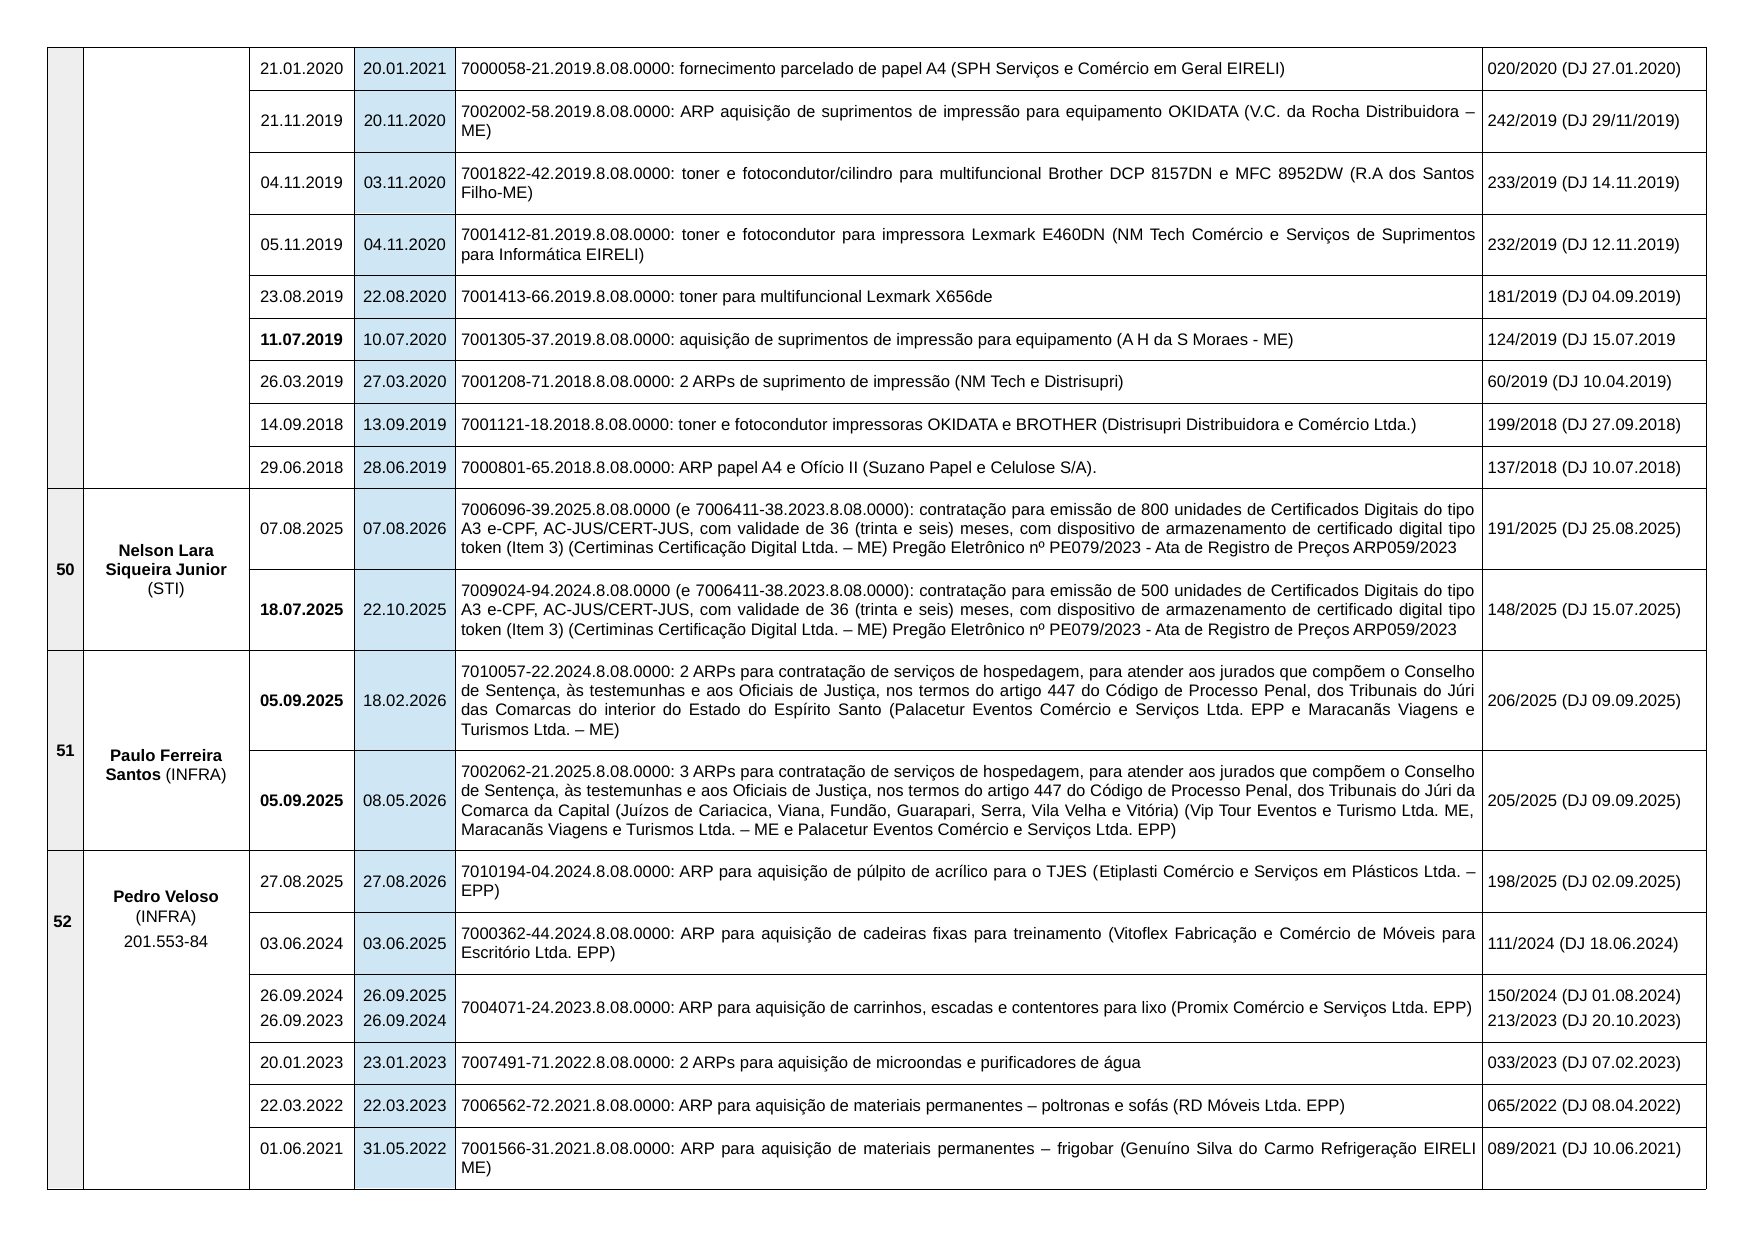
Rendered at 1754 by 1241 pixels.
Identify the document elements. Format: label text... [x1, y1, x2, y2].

table_cell 11.07.2019 [250, 319, 354, 360]
table_cell 198/2025 (DJ 02.09.2025) [1483, 851, 1706, 912]
table_cell 31.05.2022 [355, 1128, 455, 1188]
table_cell Nelson Lara Siqueira Junior (STI) [84, 489, 249, 650]
table_cell 7009024-94.2024.8.08.0000 (e 7006411-38.2023.8.08.0000): contratação para emissão de 500 unidades de Certificados Digitais do tipo A3 e-CPF, AC-JUS/CERT-JUS, com validade de 36 (trinta e seis) meses, com dispositivo de armazenamento de certificado digital tipo token (Item 3) (Certiminas Certificação Digital Ltda. – ME) Pregão Eletrônico nº PE079/2023 - Ata de Registro de Preços ARP059/2023 [456, 570, 1482, 650]
table_cell 07.08.2025 [250, 489, 354, 569]
table_cell 18.07.2025 [250, 570, 354, 650]
table_cell 232/2019 (DJ 12.11.2019) [1483, 215, 1706, 275]
table_cell Pedro Veloso (INFRA) 201.553-84 [84, 851, 249, 1188]
table_cell 27.08.2025 [250, 851, 354, 912]
table_cell Paulo Ferreira Santos (INFRA) [84, 651, 249, 850]
table_cell 22.03.2023 [355, 1085, 455, 1127]
table_cell 111/2024 (DJ 18.06.2024) [1483, 913, 1706, 974]
table_cell 13.09.2019 [355, 404, 455, 446]
table_cell 23.01.2023 [355, 1043, 455, 1084]
table_cell 52 [48, 851, 83, 1188]
table_cell 22.08.2020 [355, 276, 455, 318]
table_cell 27.03.2020 [355, 361, 455, 403]
table_cell 05.09.2025 [250, 751, 354, 850]
table_cell 089/2021 (DJ 10.06.2021) [1483, 1128, 1706, 1188]
table_cell 191/2025 (DJ 25.08.2025) [1483, 489, 1706, 569]
table_cell 233/2019 (DJ 14.11.2019) [1483, 153, 1706, 213]
table_cell 04.11.2019 [250, 153, 354, 213]
table_cell 60/2019 (DJ 10.04.2019) [1483, 361, 1706, 403]
table_cell 20.11.2020 [355, 91, 455, 152]
table_cell 07.08.2026 [355, 489, 455, 569]
table_cell 124/2019 (DJ 15.07.2019 [1483, 319, 1706, 360]
table_cell 7010057-22.2024.8.08.0000: 2 ARPs para contratação de serviços de hospedagem, para atender aos jurados que compõem o Conselho de Sentença, às testemunhas e aos Oficiais de Justiça, nos termos do artigo 447 do Código de Processo Penal, dos Tribunais do Júri das Comarcas do interior do Estado do Espírito Santo (Palacetur Eventos Comércio e Serviços Ltda. EPP e Maracanãs Viagens e Turismos Ltda. – ME) [456, 651, 1482, 750]
table_cell 27.08.2026 [355, 851, 455, 912]
table_cell 05.11.2019 [250, 215, 354, 275]
table_cell 199/2018 (DJ 27.09.2018) [1483, 404, 1706, 446]
table_cell 18.02.2026 [355, 651, 455, 750]
table_cell 22.03.2022 [250, 1085, 354, 1127]
table_cell 08.05.2026 [355, 751, 455, 850]
table_cell 29.06.2018 [250, 447, 354, 488]
table_cell 22.10.2025 [355, 570, 455, 650]
table_cell 03.11.2020 [355, 153, 455, 213]
table_cell 05.09.2025 [250, 651, 354, 750]
table_cell 7001305-37.2019.8.08.0000: aquisição de suprimentos de impressão para equipamento (A H da S Moraes - ME) [456, 319, 1482, 360]
table_cell 7000362-44.2024.8.08.0000: ARP para aquisição de cadeiras fixas para treinamento (Vitoflex Fabricação e Comércio de Móveis para Escritório Ltda. EPP) [456, 913, 1482, 974]
table_cell 181/2019 (DJ 04.09.2019) [1483, 276, 1706, 318]
table_cell 206/2025 (DJ 09.09.2025) [1483, 651, 1706, 750]
table_cell 137/2018 (DJ 10.07.2018) [1483, 447, 1706, 488]
table_cell 7010194-04.2024.8.08.0000: ARP para aquisição de púlpito de acrílico para o TJES (Etiplasti Comércio e Serviços em Plásticos Ltda. – EPP) [456, 851, 1482, 912]
table_cell 26.09.2024 26.09.2023 [250, 975, 354, 1042]
table_cell 150/2024 (DJ 01.08.2024) 213/2023 (DJ 20.10.2023) [1483, 975, 1706, 1042]
table_cell 7000058-21.2019.8.08.0000: fornecimento parcelado de papel A4 (SPH Serviços e Comércio em Geral EIRELI) [456, 48, 1482, 90]
table_cell 20.01.2021 [355, 48, 455, 90]
table_cell 28.06.2019 [355, 447, 455, 488]
table_cell 7001566-31.2021.8.08.0000: ARP para aquisição de materiais permanentes – frigobar (Genuíno Silva do Carmo Refrigeração EIRELI ME) [456, 1128, 1482, 1188]
table_cell 7001413-66.2019.8.08.0000: toner para multifuncional Lexmark X656de [456, 276, 1482, 318]
table_cell [48, 48, 83, 488]
table_cell 21.11.2019 [250, 91, 354, 152]
table_cell 01.06.2021 [250, 1128, 354, 1188]
table_cell 7001208-71.2018.8.08.0000: 2 ARPs de suprimento de impressão (NM Tech e Distrisupri) [456, 361, 1482, 403]
table_cell 03.06.2024 [250, 913, 354, 974]
table_cell 7001412-81.2019.8.08.0000: toner e fotocondutor para impressora Lexmark E460DN (NM Tech Comércio e Serviços de Suprimentos para Informática EIRELI) [456, 215, 1482, 275]
table_cell 26.03.2019 [250, 361, 354, 403]
table_cell 14.09.2018 [250, 404, 354, 446]
table_cell [84, 48, 249, 488]
table_cell 7002002-58.2019.8.08.0000: ARP aquisição de suprimentos de impressão para equipamento OKIDATA (V.C. da Rocha Distribuidora – ME) [456, 91, 1482, 152]
table_cell 21.01.2020 [250, 48, 354, 90]
table_cell 7006562-72.2021.8.08.0000: ARP para aquisição de materiais permanentes – poltronas e sofás (RD Móveis Ltda. EPP) [456, 1085, 1482, 1127]
table_cell 7000801-65.2018.8.08.0000: ARP papel A4 e Ofício II (Suzano Papel e Celulose S/A). [456, 447, 1482, 488]
table_cell 04.11.2020 [355, 215, 455, 275]
table_cell 242/2019 (DJ 29/11/2019) [1483, 91, 1706, 152]
table_cell 50 [48, 489, 83, 650]
table_cell 7002062-21.2025.8.08.0000: 3 ARPs para contratação de serviços de hospedagem, para atender aos jurados que compõem o Conselho de Sentença, às testemunhas e aos Oficiais de Justiça, nos termos do artigo 447 do Código de Processo Penal, dos Tribunais do Júri da Comarca da Capital (Juízos de Cariacica, Viana, Fundão, Guarapari, Serra, Vila Velha e Vitória) (Vip Tour Eventos e Turismo Ltda. ME, Maracanãs Viagens e Turismos Ltda. – ME e Palacetur Eventos Comércio e Serviços Ltda. EPP) [456, 751, 1482, 850]
table_cell 020/2020 (DJ 27.01.2020) [1483, 48, 1706, 90]
table_cell 20.01.2023 [250, 1043, 354, 1084]
table_cell 033/2023 (DJ 07.02.2023) [1483, 1043, 1706, 1084]
table_cell 23.08.2019 [250, 276, 354, 318]
table_cell 7007491-71.2022.8.08.0000: 2 ARPs para aquisição de microondas e purificadores de água [456, 1043, 1482, 1084]
table_cell 148/2025 (DJ 15.07.2025) [1483, 570, 1706, 650]
table_cell 7001121-18.2018.8.08.0000: toner e fotocondutor impressoras OKIDATA e BROTHER (Distrisupri Distribuidora e Comércio Ltda.) [456, 404, 1482, 446]
table_cell 10.07.2020 [355, 319, 455, 360]
table_cell 7001822-42.2019.8.08.0000: toner e fotocondutor/cilindro para multifuncional Brother DCP 8157DN e MFC 8952DW (R.A dos Santos Filho-ME) [456, 153, 1482, 213]
table_cell 03.06.2025 [355, 913, 455, 974]
table_cell 205/2025 (DJ 09.09.2025) [1483, 751, 1706, 850]
table_cell 7006096-39.2025.8.08.0000 (e 7006411-38.2023.8.08.0000): contratação para emissão de 800 unidades de Certificados Digitais do tipo A3 e-CPF, AC-JUS/CERT-JUS, com validade de 36 (trinta e seis) meses, com dispositivo de armazenamento de certificado digital tipo token (Item 3) (Certiminas Certificação Digital Ltda. – ME) Pregão Eletrônico nº PE079/2023 - Ata de Registro de Preços ARP059/2023 [456, 489, 1482, 569]
table_cell 51 [48, 651, 83, 850]
table_cell 26.09.2025 26.09.2024 [355, 975, 455, 1042]
table_cell 065/2022 (DJ 08.04.2022) [1483, 1085, 1706, 1127]
table_cell 7004071-24.2023.8.08.0000: ARP para aquisição de carrinhos, escadas e contentores para lixo (Promix Comércio e Serviços Ltda. EPP) [456, 975, 1482, 1042]
